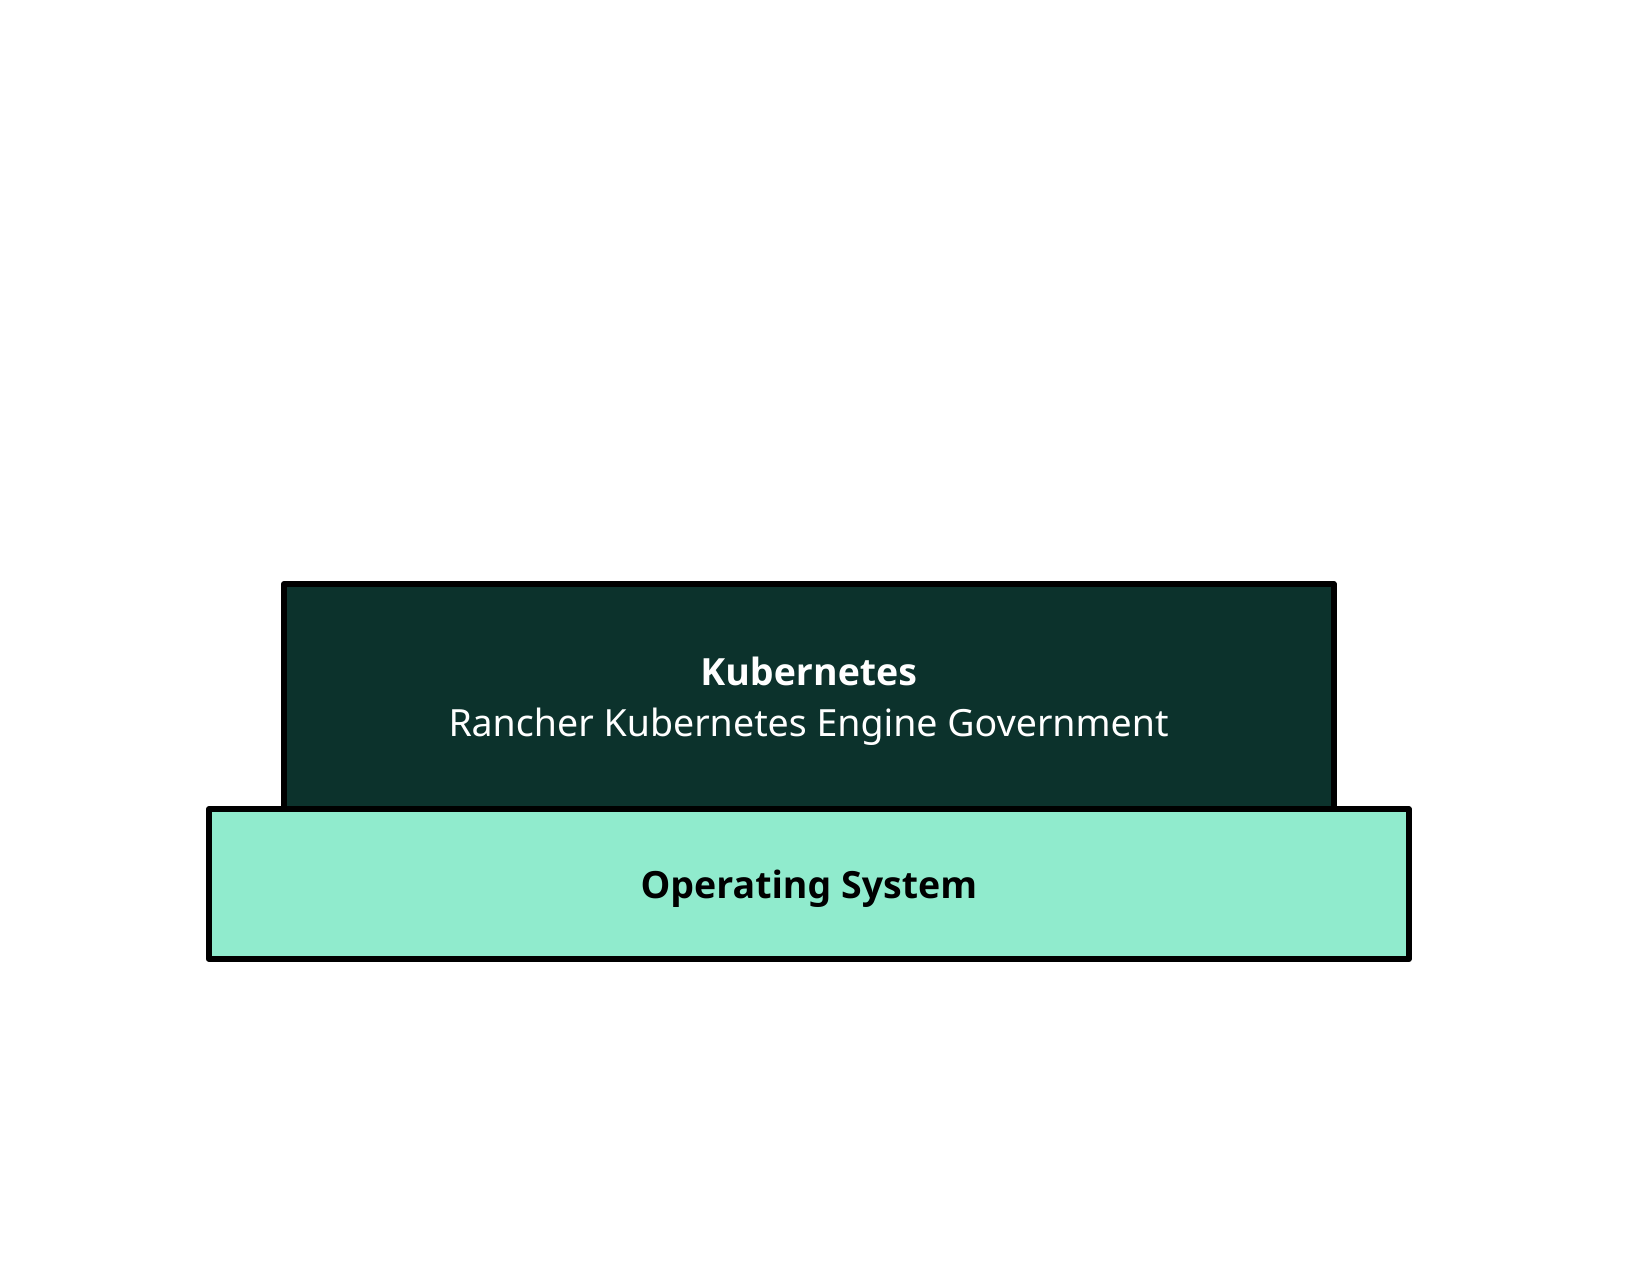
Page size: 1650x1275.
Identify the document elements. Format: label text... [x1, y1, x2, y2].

text_box Kubernetes Rancher Kubernetes Engine Government [283, 583, 1334, 809]
text_box Operating System [208, 809, 1409, 960]
